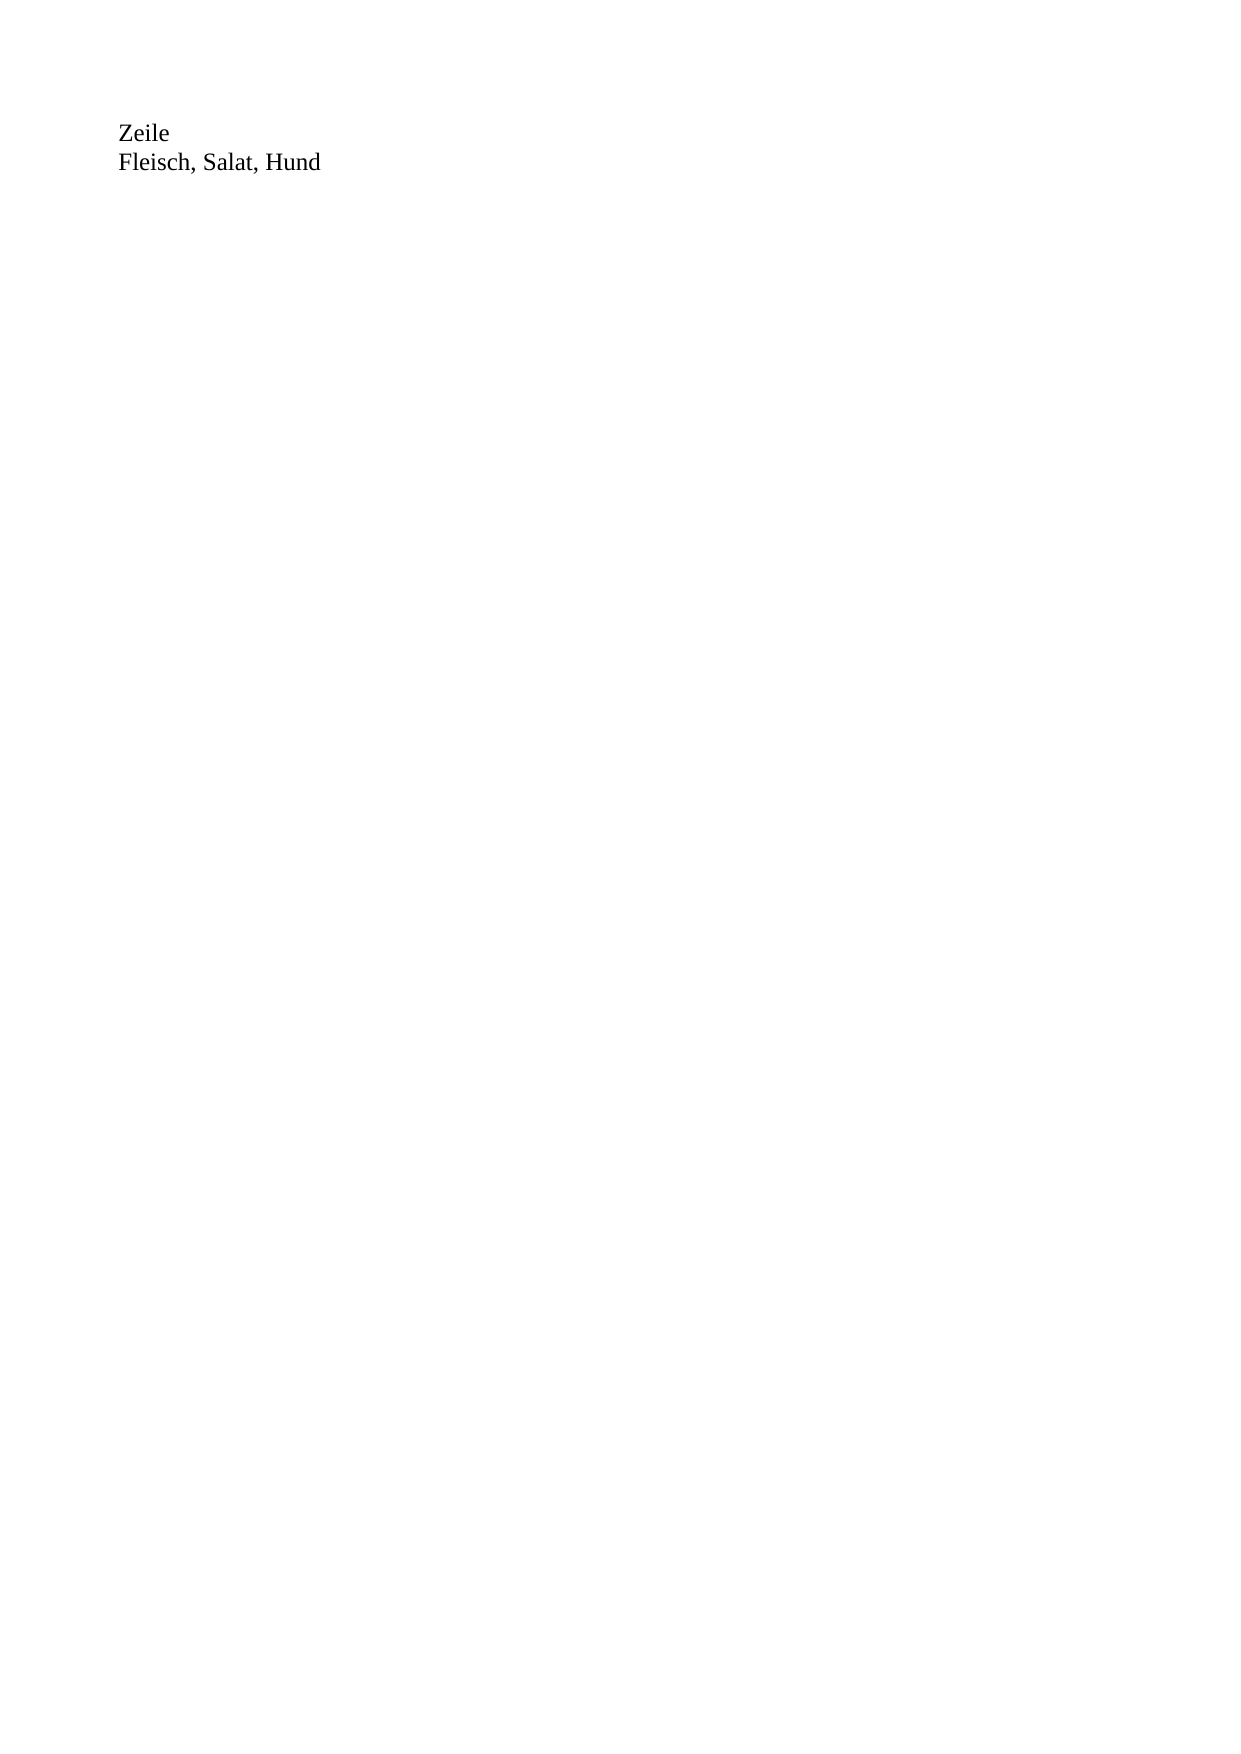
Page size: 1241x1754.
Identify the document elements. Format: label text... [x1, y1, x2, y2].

text Fleisch, Salat, Hund [118, 147, 1122, 176]
text Zeile [118, 118, 1122, 147]
